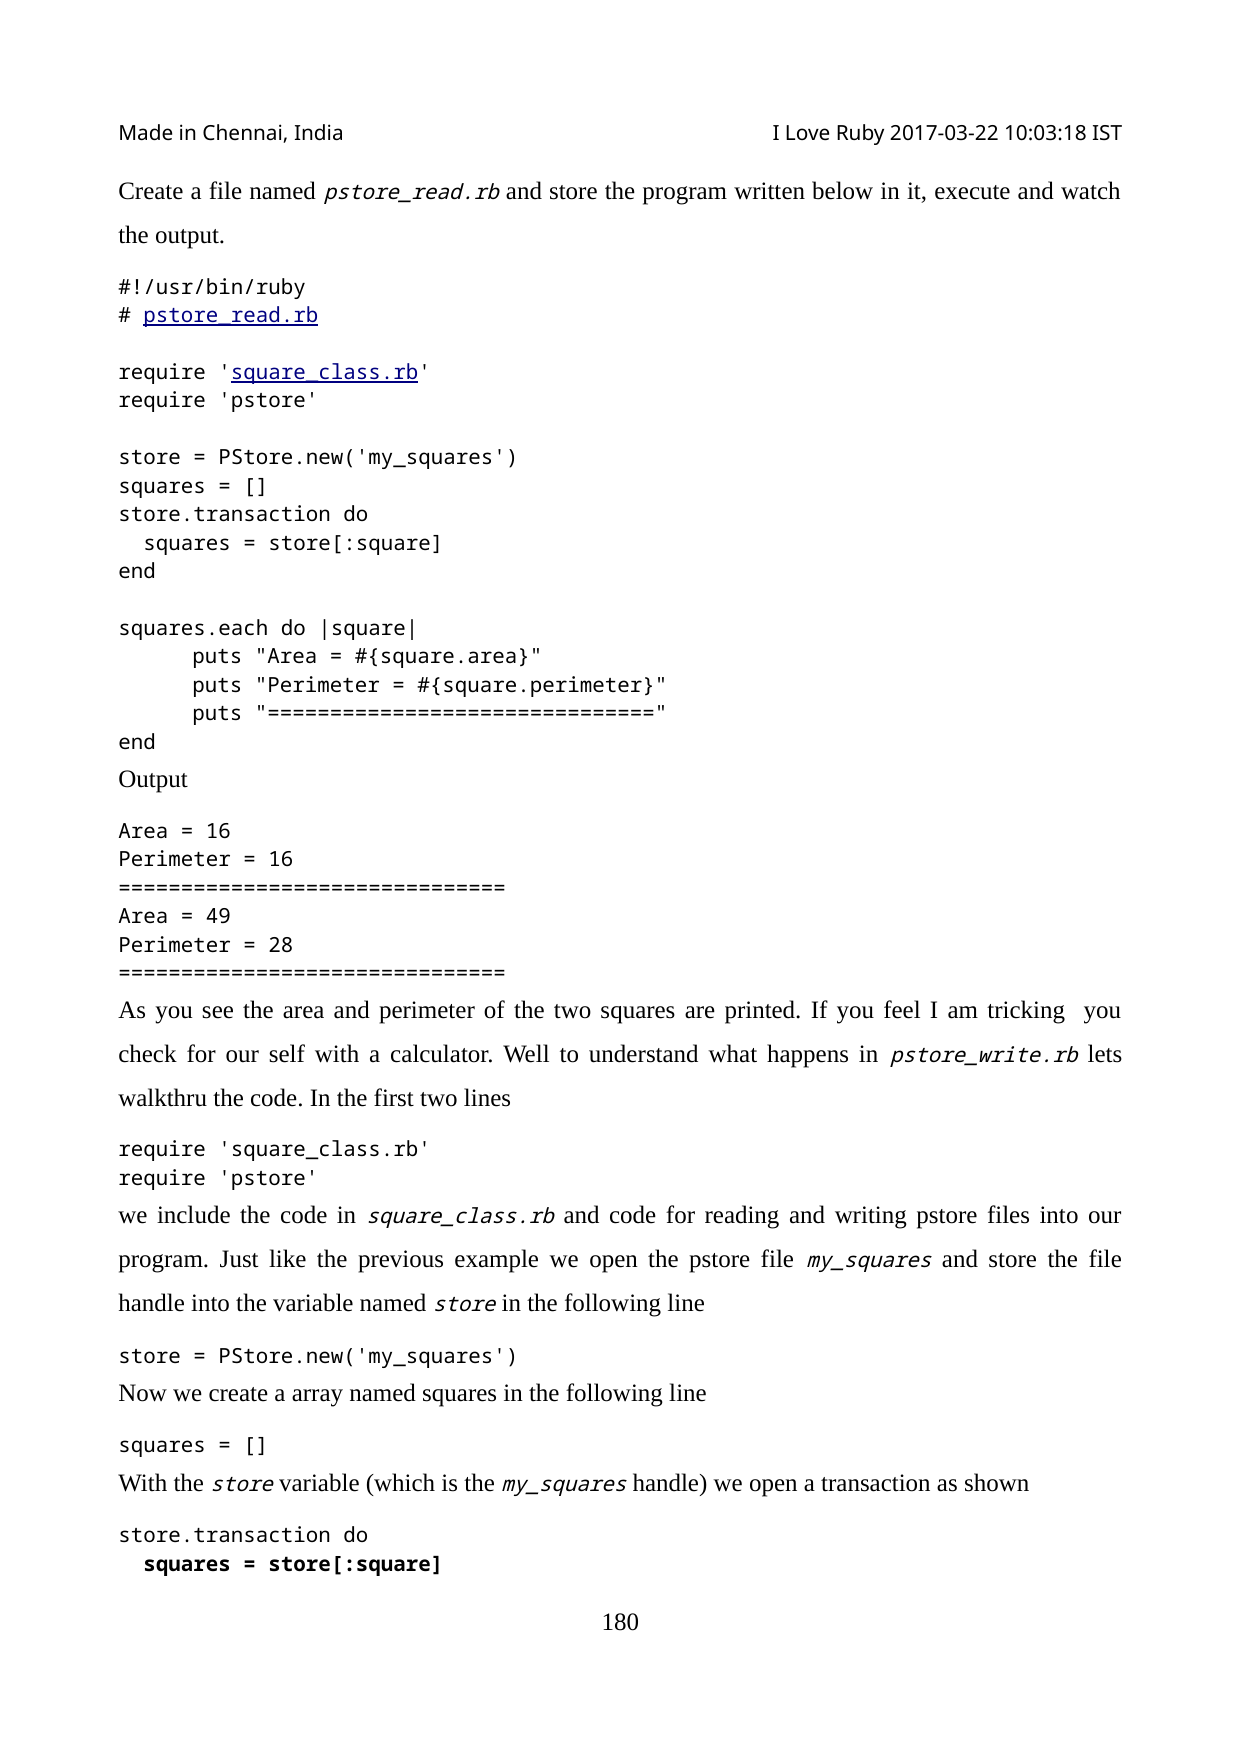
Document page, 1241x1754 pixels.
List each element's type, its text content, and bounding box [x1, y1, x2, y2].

text Perimeter = 28 [118, 930, 1122, 958]
text require 'pstore' [118, 386, 1122, 414]
text =============================== [118, 958, 1122, 987]
text end [118, 556, 1122, 585]
text puts "===============================" [118, 698, 1122, 727]
text store = PStore.new('my_squares') [118, 442, 1122, 471]
text require 'pstore' [118, 1163, 1122, 1191]
text puts "Perimeter = #{square.perimeter}" [118, 670, 1122, 698]
text we include the code in square_class.rb and code for reading and writing pstore files into our program. Just like the previous example we open the pstore file my_squares and store the file handle into the variable named store in the following line [118, 1200, 1122, 1317]
text #!/usr/bin/ruby [118, 272, 1122, 300]
text squares = store[:square] [118, 528, 1122, 556]
text Area = 49 [118, 901, 1122, 930]
text store.transaction do [118, 499, 1122, 528]
text With the store variable (which is the my_squares handle) we open a transaction as shown [118, 1468, 1122, 1497]
text store = PStore.new('my_squares') [118, 1341, 1122, 1369]
text Output [118, 764, 1122, 793]
text Area = 16 [118, 816, 1122, 844]
text Now we create a array named squares in the following line [118, 1378, 1122, 1407]
text store.transaction do [118, 1521, 1122, 1549]
text Perimeter = 16 [118, 844, 1122, 873]
text squares = store[:square] [118, 1549, 1122, 1577]
text =============================== [118, 873, 1122, 901]
text squares = [] [118, 1430, 1122, 1459]
text Create a file named pstore_read.rb and store the program written below in it, execute and watch the output. [118, 176, 1122, 249]
text As you see the area and perimeter of the two squares are printed. If you feel I am tricking you check for our self with a calculator. Well to understand what happens in pstore_write.rb lets walkthru the code. In the first two lines [118, 996, 1122, 1111]
text end [118, 727, 1122, 755]
text # pstore_read.rb [118, 300, 1122, 329]
text squares.each do |square| [118, 613, 1122, 642]
text require 'square_class.rb' [118, 1134, 1122, 1163]
text puts "Area = #{square.area}" [118, 642, 1122, 670]
text squares = [] [118, 471, 1122, 499]
text require 'square_class.rb' [118, 357, 1122, 386]
